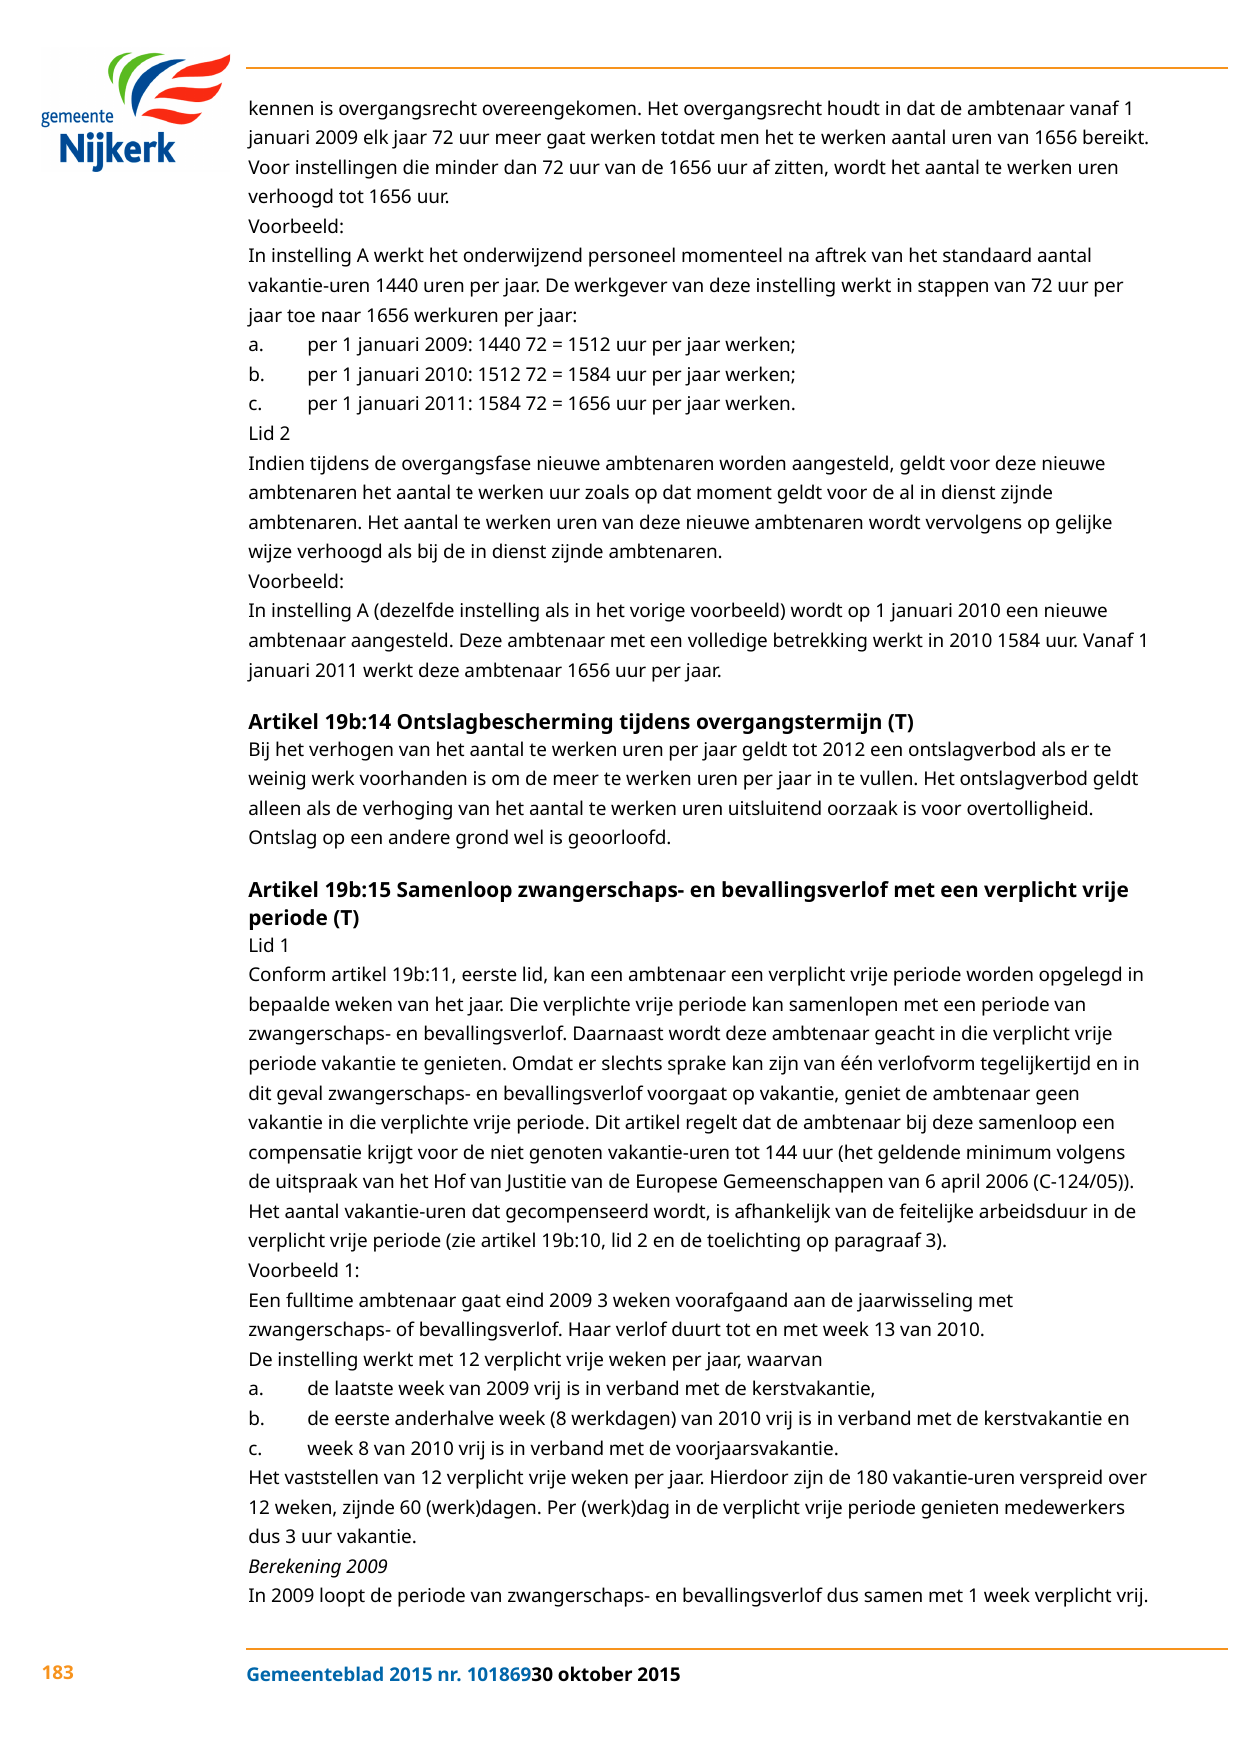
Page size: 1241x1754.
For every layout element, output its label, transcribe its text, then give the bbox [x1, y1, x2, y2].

list per 1 januari 2010: 1512 72 = 1584 uur per jaar werken; [248, 361, 1152, 387]
text Lid 1 [248, 932, 1152, 957]
text Artikel 19b:15 Samenloop zwangerschaps- en bevallingsverlof met een verplicht vrije periode (T) [248, 875, 1152, 932]
text Het vaststellen van 12 verplicht vrije weken per jaar. Hierdoor zijn de 180 vakantie-uren verspreid over 12 weken, zijnde 60 (werk)dagen. Per (werk)dag in de verplicht vrije periode genieten medewerkers dus 3 uur vakantie. [248, 1464, 1152, 1549]
list per 1 januari 2011: 1584 72 = 1656 uur per jaar werken. [248, 391, 1152, 416]
text De instelling werkt met 12 verplicht vrije weken per jaar, waarvan [248, 1346, 1152, 1372]
text In instelling A (dezelfde instelling als in het vorige voorbeeld) wordt op 1 januari 2010 een nieuwe ambtenaar aangesteld. Deze ambtenaar met een volledige betrekking werkt in 2010 1584 uur. Vanaf 1 januari 2011 werkt deze ambtenaar 1656 uur per jaar. [248, 598, 1152, 683]
text kennen is overgangsrecht overeengekomen. Het overgangsrecht houdt in dat de ambtenaar vanaf 1 januari 2009 elk jaar 72 uur meer gaat werken totdat men het te werken aantal uren van 1656 bereikt. Voor instellingen die minder dan 72 uur van de 1656 uur af zitten, wordt het aantal te werken uren verhoogd tot 1656 uur. [248, 95, 1152, 209]
list per 1 januari 2009: 1440 72 = 1512 uur per jaar werken; [248, 331, 1152, 357]
text Bij het verhogen van het aantal te werken uren per jaar geldt tot 2012 een ontslagverbod als er te weinig werk voorhanden is om de meer te werken uren per jaar in te vullen. Het ontslagverbod geldt alleen als de verhoging van het aantal te werken uren uitsluitend oorzaak is voor overtolligheid. Ontslag op een andere grond wel is geoorloofd. [248, 736, 1152, 850]
picture [41, 47, 231, 172]
text Voorbeeld: [248, 213, 1152, 239]
text Voorbeeld 1: [248, 1257, 1152, 1283]
text Artikel 19b:14 Ontslagbescherming tijdens overgangstermijn (T) [248, 707, 1152, 736]
text Voorbeeld: [248, 568, 1152, 594]
text Conform artikel 19b:11, eerste lid, kan een ambtenaar een verplicht vrije periode worden opgelegd in bepaalde weken van het jaar. Die verplichte vrije periode kan samenlopen met een periode van zwangerschaps- en bevallingsverlof. Daarnaast wordt deze ambtenaar geacht in die verplicht vrije periode vakantie te genieten. Omdat er slechts sprake kan zijn van één verlofvorm tegelijkertijd en in dit geval zwangerschaps- en bevallingsverlof voorgaat op vakantie, geniet de ambtenaar geen vakantie in die verplichte vrije periode. Dit artikel regelt dat de ambtenaar bij deze samenloop een compensatie krijgt voor de niet genoten vakantie-uren tot 144 uur (het geldende minimum volgens de uitspraak van het Hof van Justitie van de Europese Gemeenschappen van 6 april 2006 (C-124/05)). Het aantal vakantie-uren dat gecompenseerd wordt, is afhankelijk van de feitelijke arbeidsduur in de verplicht vrije periode (zie artikel 19b:10, lid 2 en de toelichting op paragraaf 3). [248, 961, 1152, 1253]
text In 2009 loopt de periode van zwangerschaps- en bevallingsverlof dus samen met 1 week verplicht vrij. [248, 1583, 1152, 1608]
list week 8 van 2010 vrij is in verband met de voorjaarsvakantie. [248, 1435, 1152, 1460]
text Indien tijdens de overgangsfase nieuwe ambtenaren worden aangesteld, geldt voor deze nieuwe ambtenaren het aantal te werken uur zoals op dat moment geldt voor de al in dienst zijnde ambtenaren. Het aantal te werken uren van deze nieuwe ambtenaren wordt vervolgens op gelijke wijze verhoogd als bij de in dienst zijnde ambtenaren. [248, 450, 1152, 564]
text Een fulltime ambtenaar gaat eind 2009 3 weken voorafgaand aan de jaarwisseling met zwangerschaps- of bevallingsverlof. Haar verlof duurt tot en met week 13 van 2010. [248, 1287, 1152, 1342]
list de laatste week van 2009 vrij is in verband met de kerstvakantie, [248, 1376, 1152, 1401]
text In instelling A werkt het onderwijzend personeel momenteel na aftrek van het standaard aantal vakantie-uren 1440 uren per jaar. De werkgever van deze instelling werkt in stappen van 72 uur per jaar toe naar 1656 werkuren per jaar: [248, 243, 1152, 328]
text Berekening 2009 [248, 1553, 1152, 1579]
text Lid 2 [248, 420, 1152, 446]
list de eerste anderhalve week (8 werkdagen) van 2010 vrij is in verband met de kerstvakantie en [248, 1405, 1152, 1431]
